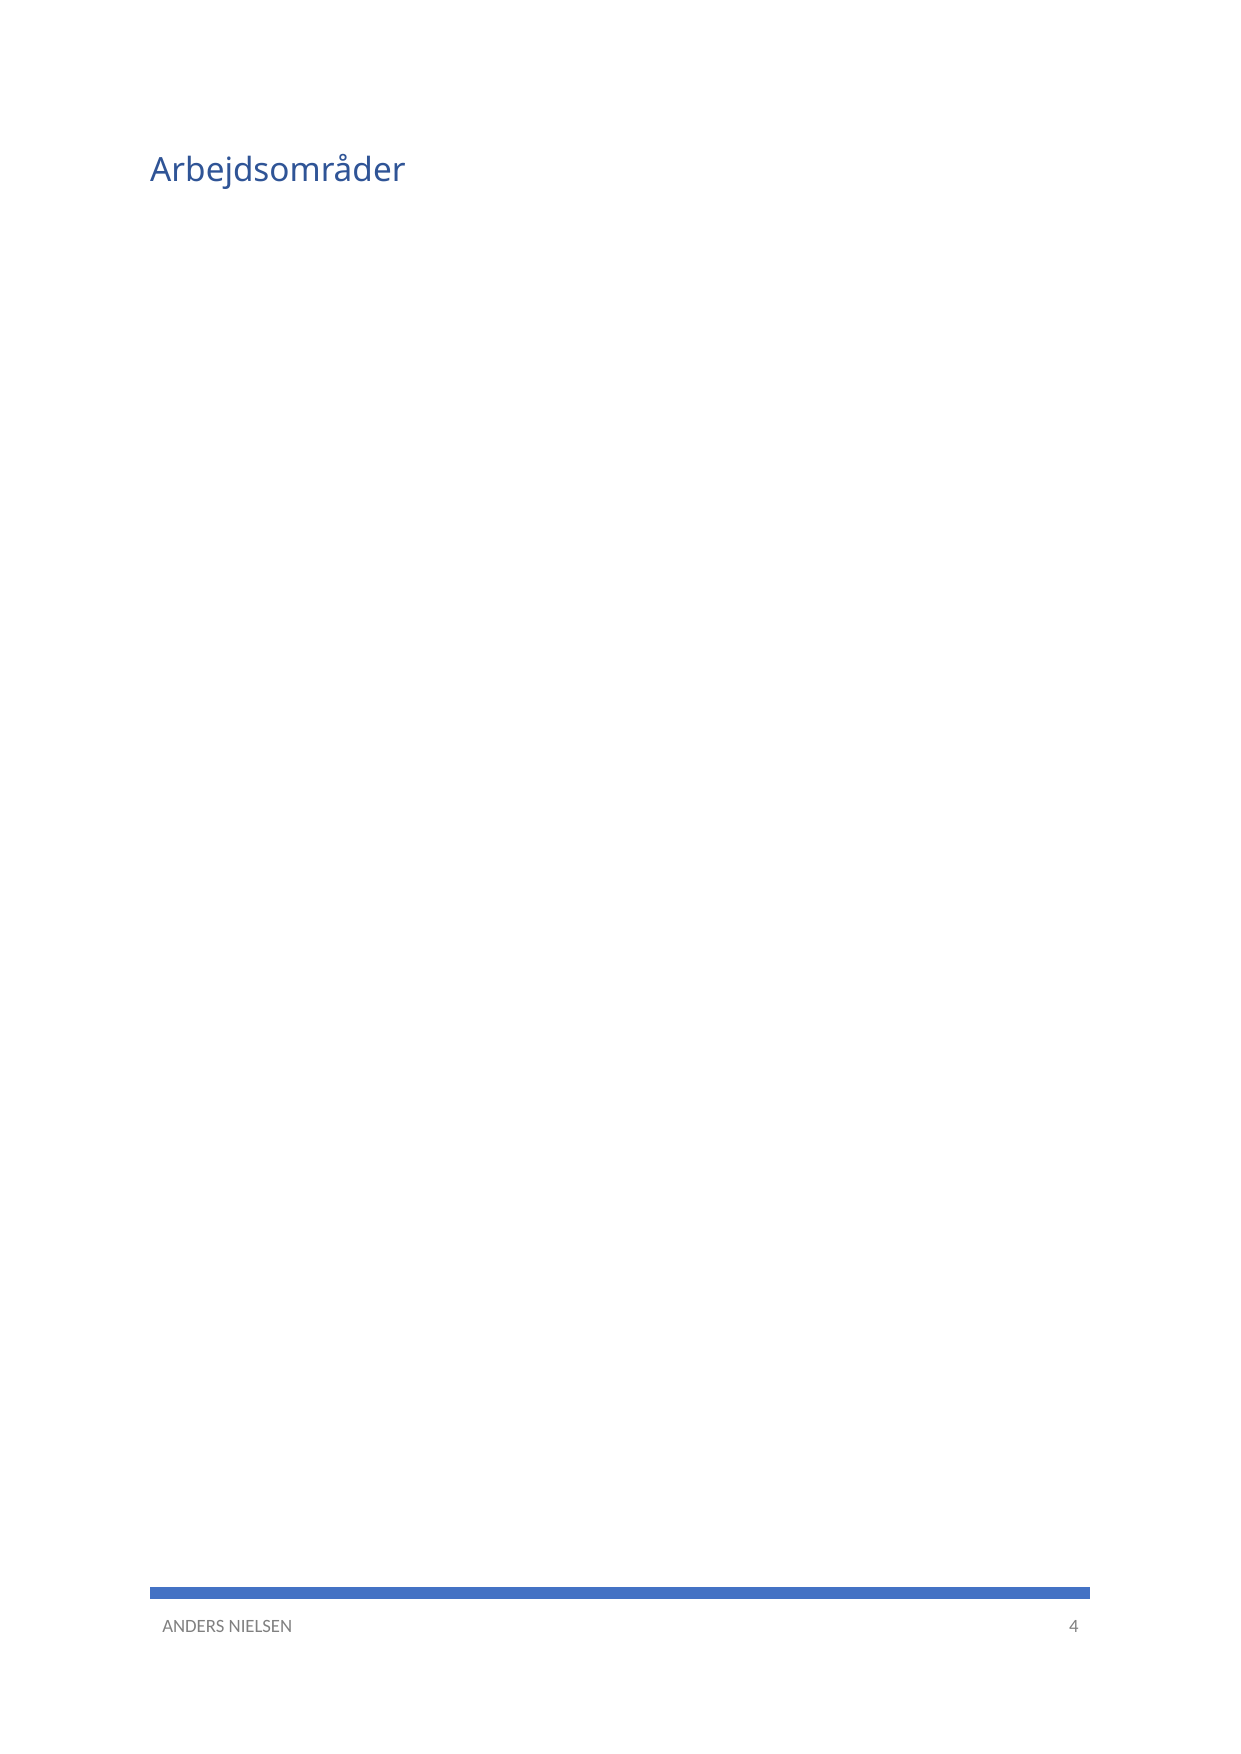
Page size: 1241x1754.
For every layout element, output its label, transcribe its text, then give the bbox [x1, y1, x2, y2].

subtitle Arbejdsområder [150, 145, 1090, 191]
